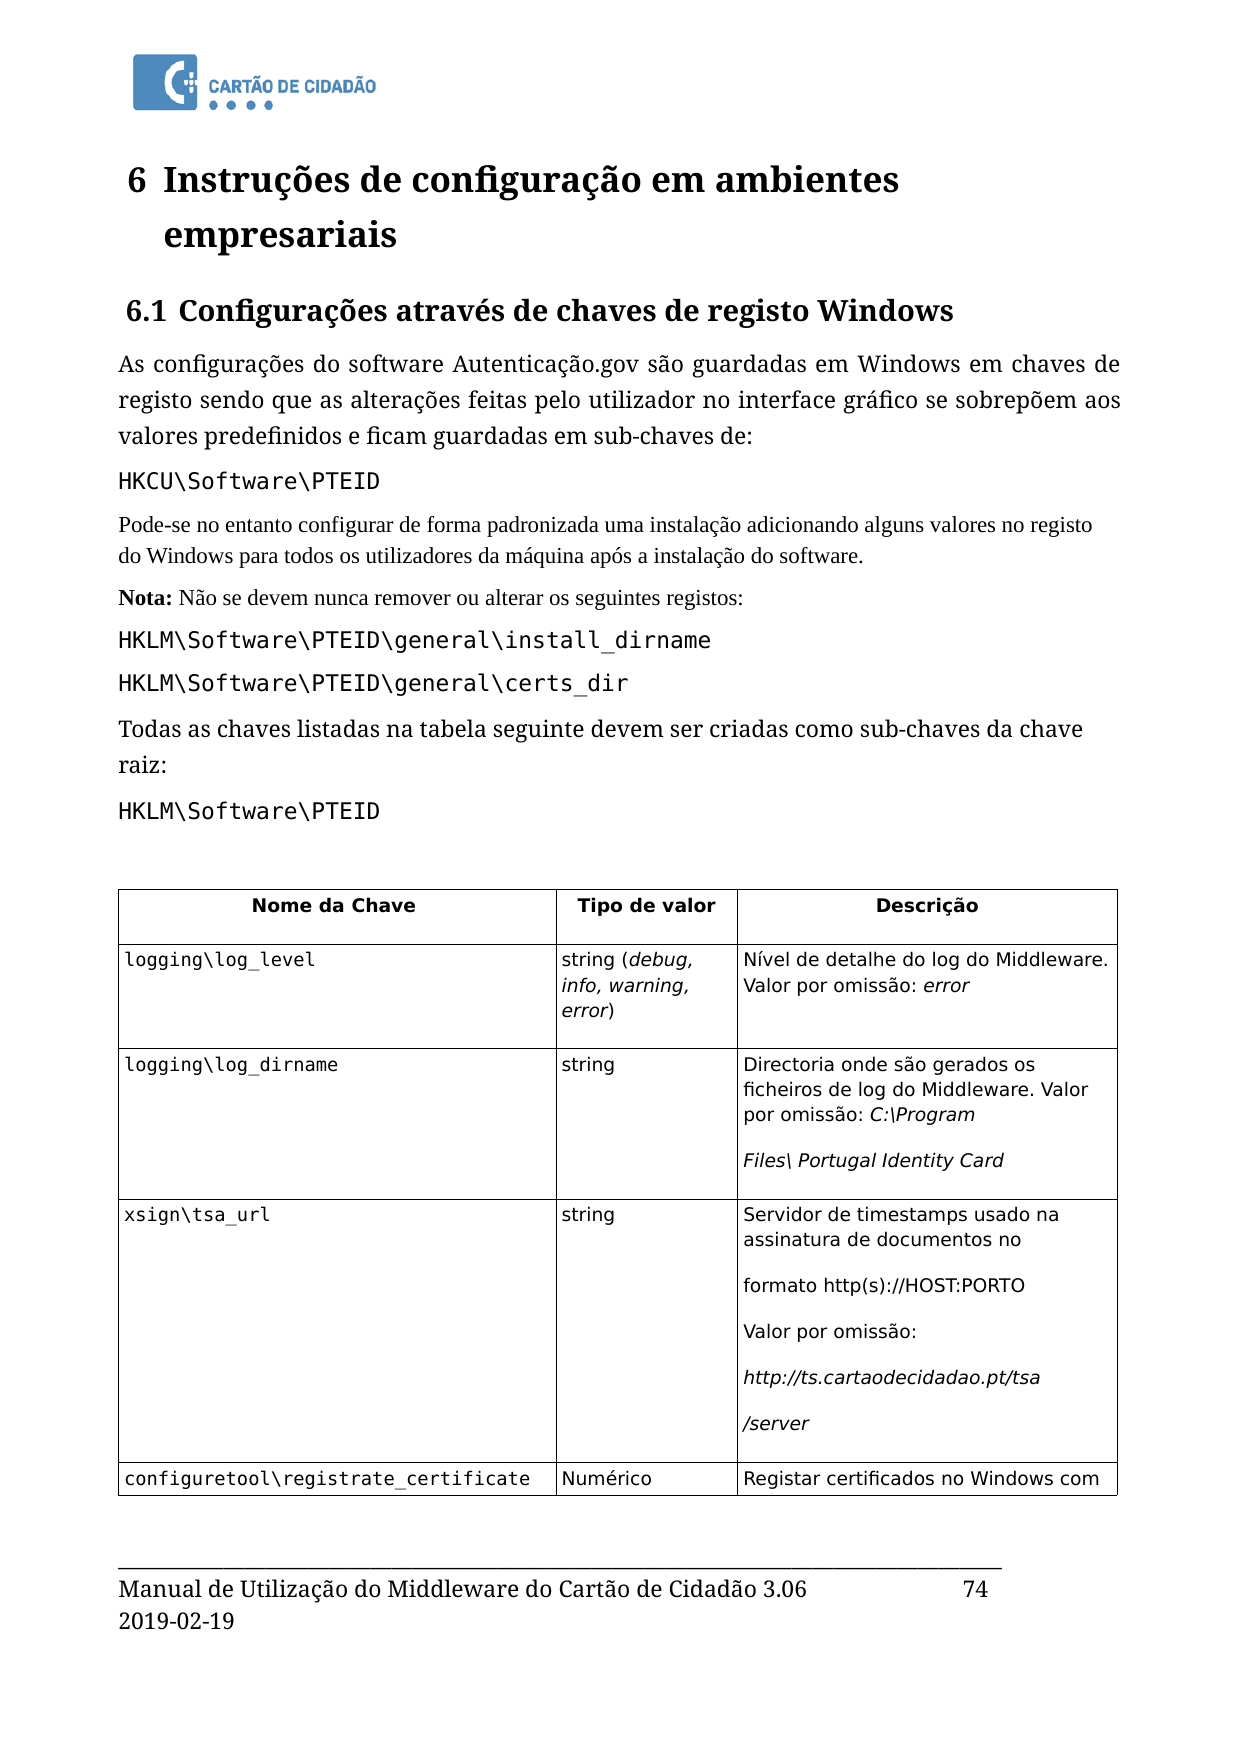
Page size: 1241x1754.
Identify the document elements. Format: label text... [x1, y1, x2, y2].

table_cell string [557, 1200, 737, 1462]
subtitle Configurações através de chaves de registo Windows [118, 290, 1122, 330]
picture [130, 47, 423, 118]
text HKLM\Software\PTEID\general\install_dirname [118, 627, 1122, 654]
table_cell logging\log_dirname [119, 1049, 556, 1198]
table_header Nome da Chave [119, 890, 556, 944]
text Pode-se no entanto configurar de forma padronizada uma instalação adicionando alguns valores no registo do Windows para todos os utilizadores da máquina após a instalação do software. [118, 512, 1122, 568]
table_cell xsign\tsa_url [119, 1200, 556, 1462]
table_cell Nível de detalhe do log do Middleware. Valor por omissão: error [738, 945, 1117, 1048]
table_cell logging\log_level [119, 945, 556, 1048]
table_cell Registar certificados no Windows com [738, 1463, 1117, 1495]
text HKLM\Software\PTEID [118, 798, 1122, 824]
text Nota: Não se devem nunca remover ou alterar os seguintes registos: [118, 584, 1122, 611]
table_cell string (debug, info, warning, error) [557, 945, 737, 1048]
text HKLM\Software\PTEID\general\certs_dir [118, 670, 1122, 697]
table_cell Directoria onde são gerados os ficheiros de log do Middleware. Valor por omissão: C:\Program Files\ Portugal Identity Card [738, 1049, 1117, 1198]
table_header Tipo de valor [557, 890, 737, 944]
text Todas as chaves listadas na tabela seguinte devem ser criadas como sub-chaves da chave raiz: [118, 713, 1122, 781]
table_header Descrição [738, 890, 1117, 944]
table_cell Servidor de timestamps usado na assinatura de documentos no formato http(s)://HOST:PORTO Valor por omissão: http://ts.cartaodecidadao.pt/tsa /server [738, 1200, 1117, 1462]
table_cell configuretool\registrate_certificate [119, 1463, 556, 1495]
table_cell Numérico [557, 1463, 737, 1495]
subtitle Instruções de configuração em ambientes empresariais [118, 155, 1122, 258]
text As configurações do software Autenticação.gov são guardadas em Windows em chaves de registo sendo que as alterações feitas pelo utilizador no interface gráfico se sobrepõem aos valores predefinidos e ficam guardadas em sub-chaves de: [118, 348, 1122, 451]
text HKCU\Software\PTEID [118, 468, 1122, 495]
table_cell string [557, 1049, 737, 1198]
